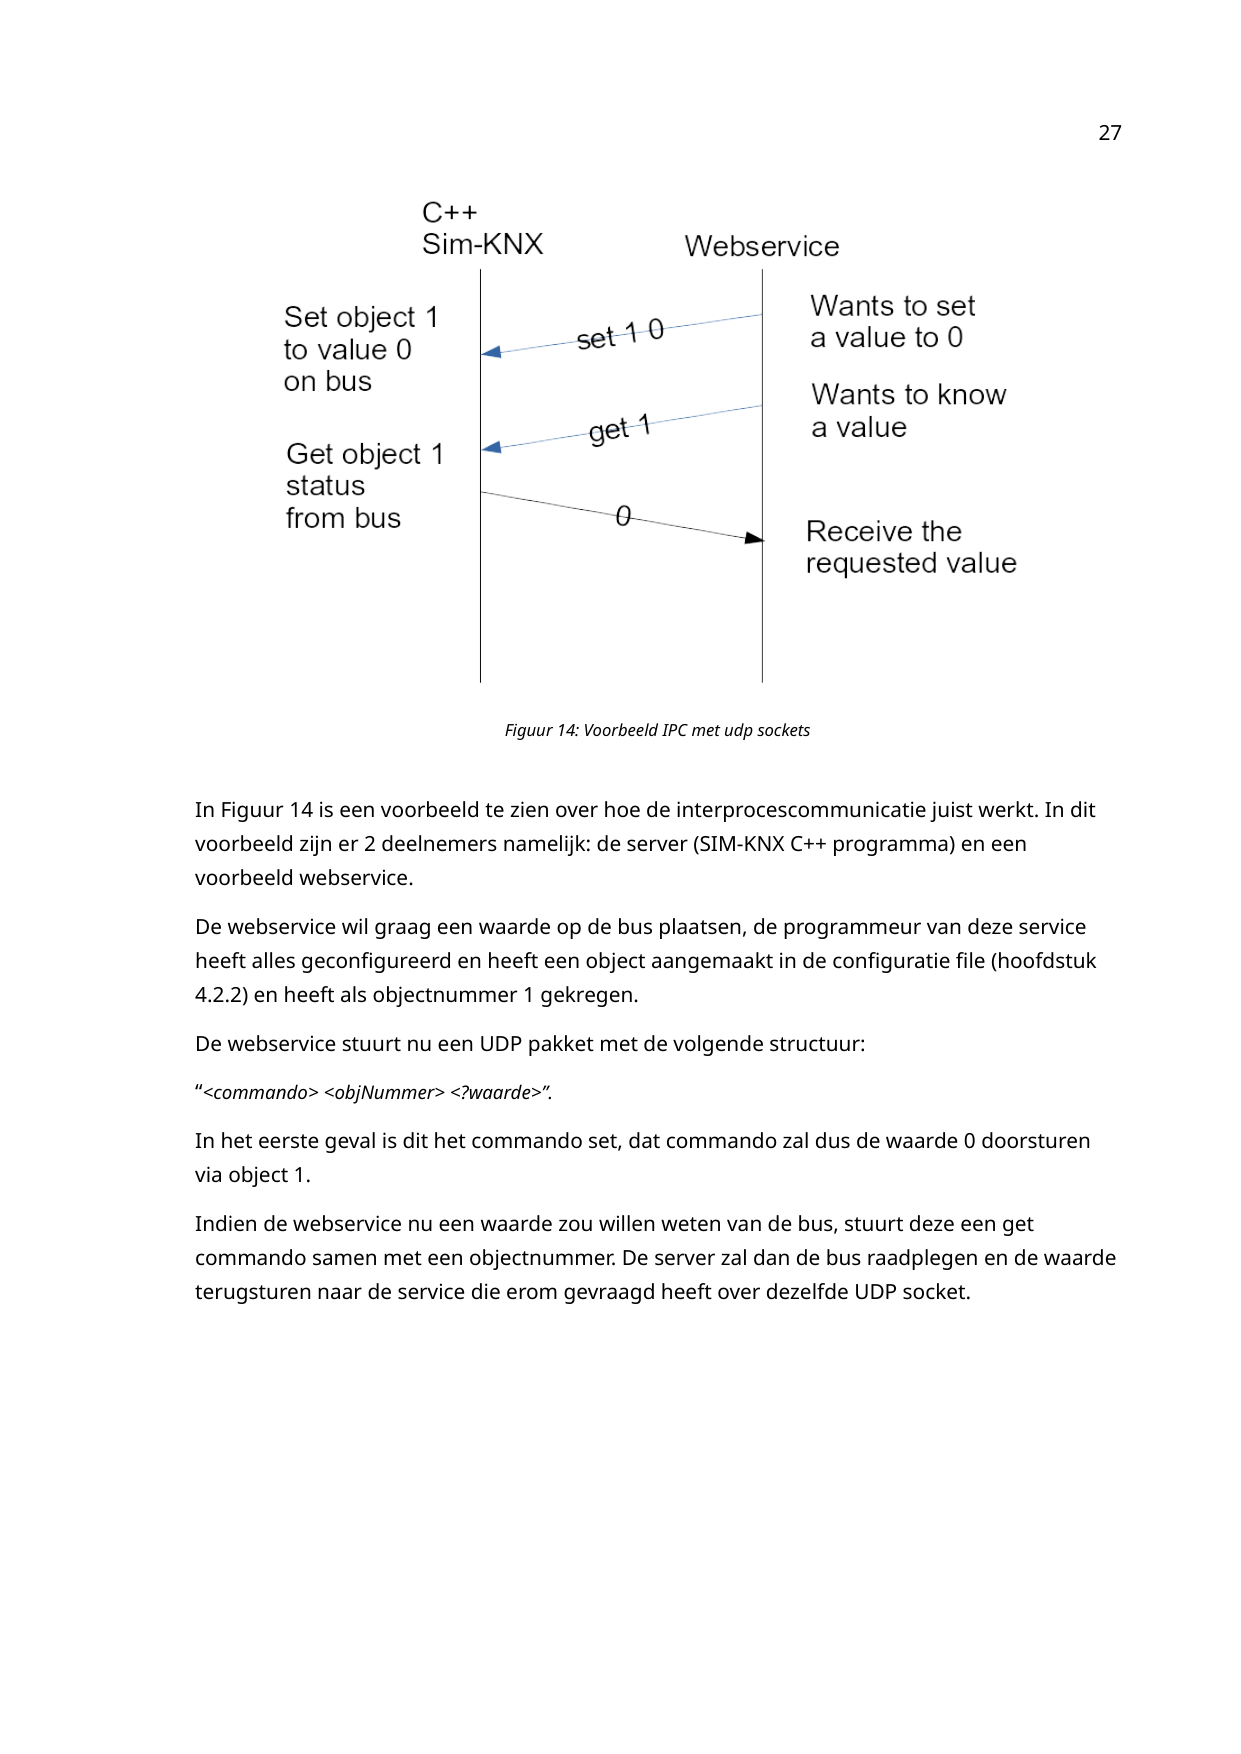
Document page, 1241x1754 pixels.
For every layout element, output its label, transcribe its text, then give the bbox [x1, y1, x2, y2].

text “<commando> <objNummer> <?waarde>”. [195, 1077, 1122, 1106]
text In Figuur 14 is een voorbeeld te zien over hoe de interprocescommunicatie juist werkt. In dit voorbeeld zijn er 2 deelnemers namelijk: de server (SIM-KNX C++ programma) en een voorbeeld webservice. [195, 795, 1122, 892]
picture [261, 188, 1056, 711]
text Figuur 14: Voorbeeld IPC met udp sockets [262, 711, 1055, 741]
text De webservice wil graag een waarde op de bus plaatsen, de programmeur van deze service heeft alles geconfigureerd en heeft een object aangemaakt in de configuratie file (hoofdstuk 4.2.2) en heeft als objectnummer 1 gekregen. [195, 912, 1122, 1008]
text In het eerste geval is dit het commando set, dat commando zal dus de waarde 0 doorsturen via object 1. [195, 1126, 1122, 1188]
text De webservice stuurt nu een UDP pakket met de volgende structuur: [195, 1029, 1122, 1057]
text Indien de webservice nu een waarde zou willen weten van de bus, stuurt deze een get commando samen met een objectnummer. De server zal dan de bus raadplegen en de waarde terugsturen naar de service die erom gevraagd heeft over dezelfde UDP socket. [195, 1209, 1122, 1305]
